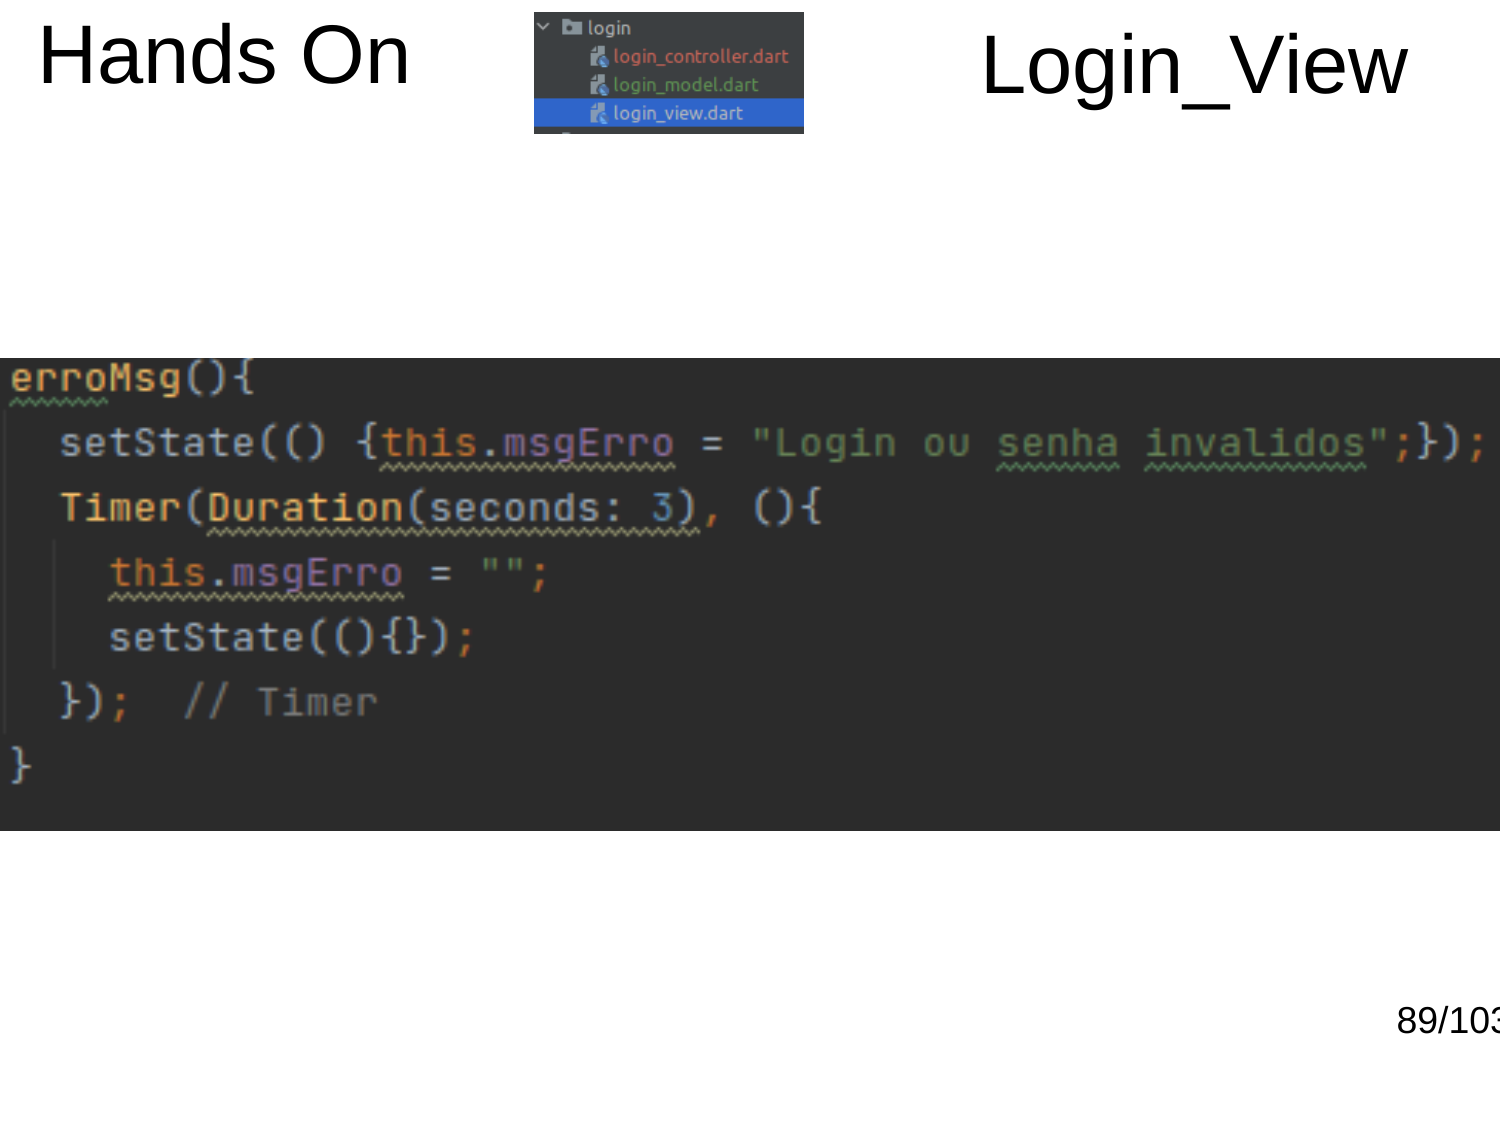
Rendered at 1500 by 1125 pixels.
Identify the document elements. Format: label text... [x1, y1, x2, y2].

picture [0, 358, 1500, 831]
text_box Hands On [0, 3, 461, 97]
text_box Login_View [878, 0, 1500, 200]
picture [534, 12, 804, 134]
